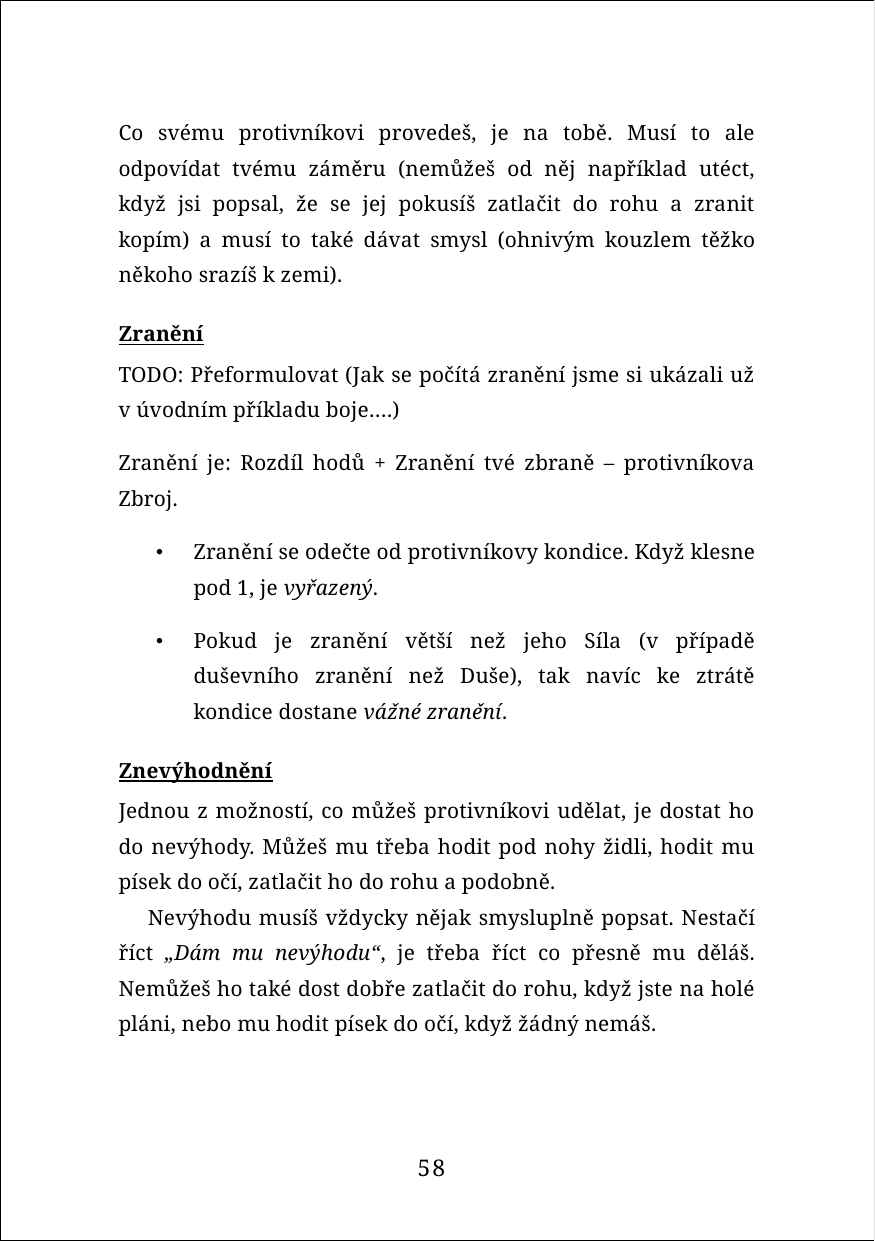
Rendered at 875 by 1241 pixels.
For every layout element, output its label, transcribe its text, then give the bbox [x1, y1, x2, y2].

text TODO: Přeformulovat (Jak se počítá zranění jsme si ukázali už v úvodním příkladu boje….) [118, 360, 756, 424]
text Co svému protivníkovi provedeš, je na tobě. Musí to ale odpovídat tvému záměru (nemůžeš od něj například utéct, když jsi popsal, že se jej pokusíš zatlačit do rohu a zranit kopím) a musí to také dávat smysl (ohnivým kouzlem těžko někoho srazíš k zemi). [118, 118, 756, 289]
list Zranění se odečte od protivníkovy kondice. Když klesne pod 1, je vyřazený. [156, 537, 756, 601]
list Pokud je zranění větší než jeho Síla (v případě duševního zranění než Duše), tak navíc ke ztrátě kondice dostane vážné zranění. [156, 626, 756, 725]
text Zranění je: Rozdíl hodů + Zranění tvé zbraně – protivníkova Zbroj. [118, 448, 756, 512]
text Jednou z možností, co můžeš protivníkovi udělat, je dostat ho do nevýhody. Můžeš mu třeba hodit pod nohy židli, hodit mu písek do očí, zatlačit ho do rohu a podobně. Nevýhodu musíš vždycky nějak smysluplně popsat. Nestačí říct „Dám mu nevýhodu“, je třeba říct co přesně mu děláš. Nemůžeš ho také dost dobře zatlačit do rohu, když jste na holé pláni, nebo mu hodit písek do očí, když žádný nemáš. [118, 796, 756, 1038]
subtitle Znevýhodnění [118, 756, 756, 784]
subtitle Zranění [118, 319, 756, 348]
